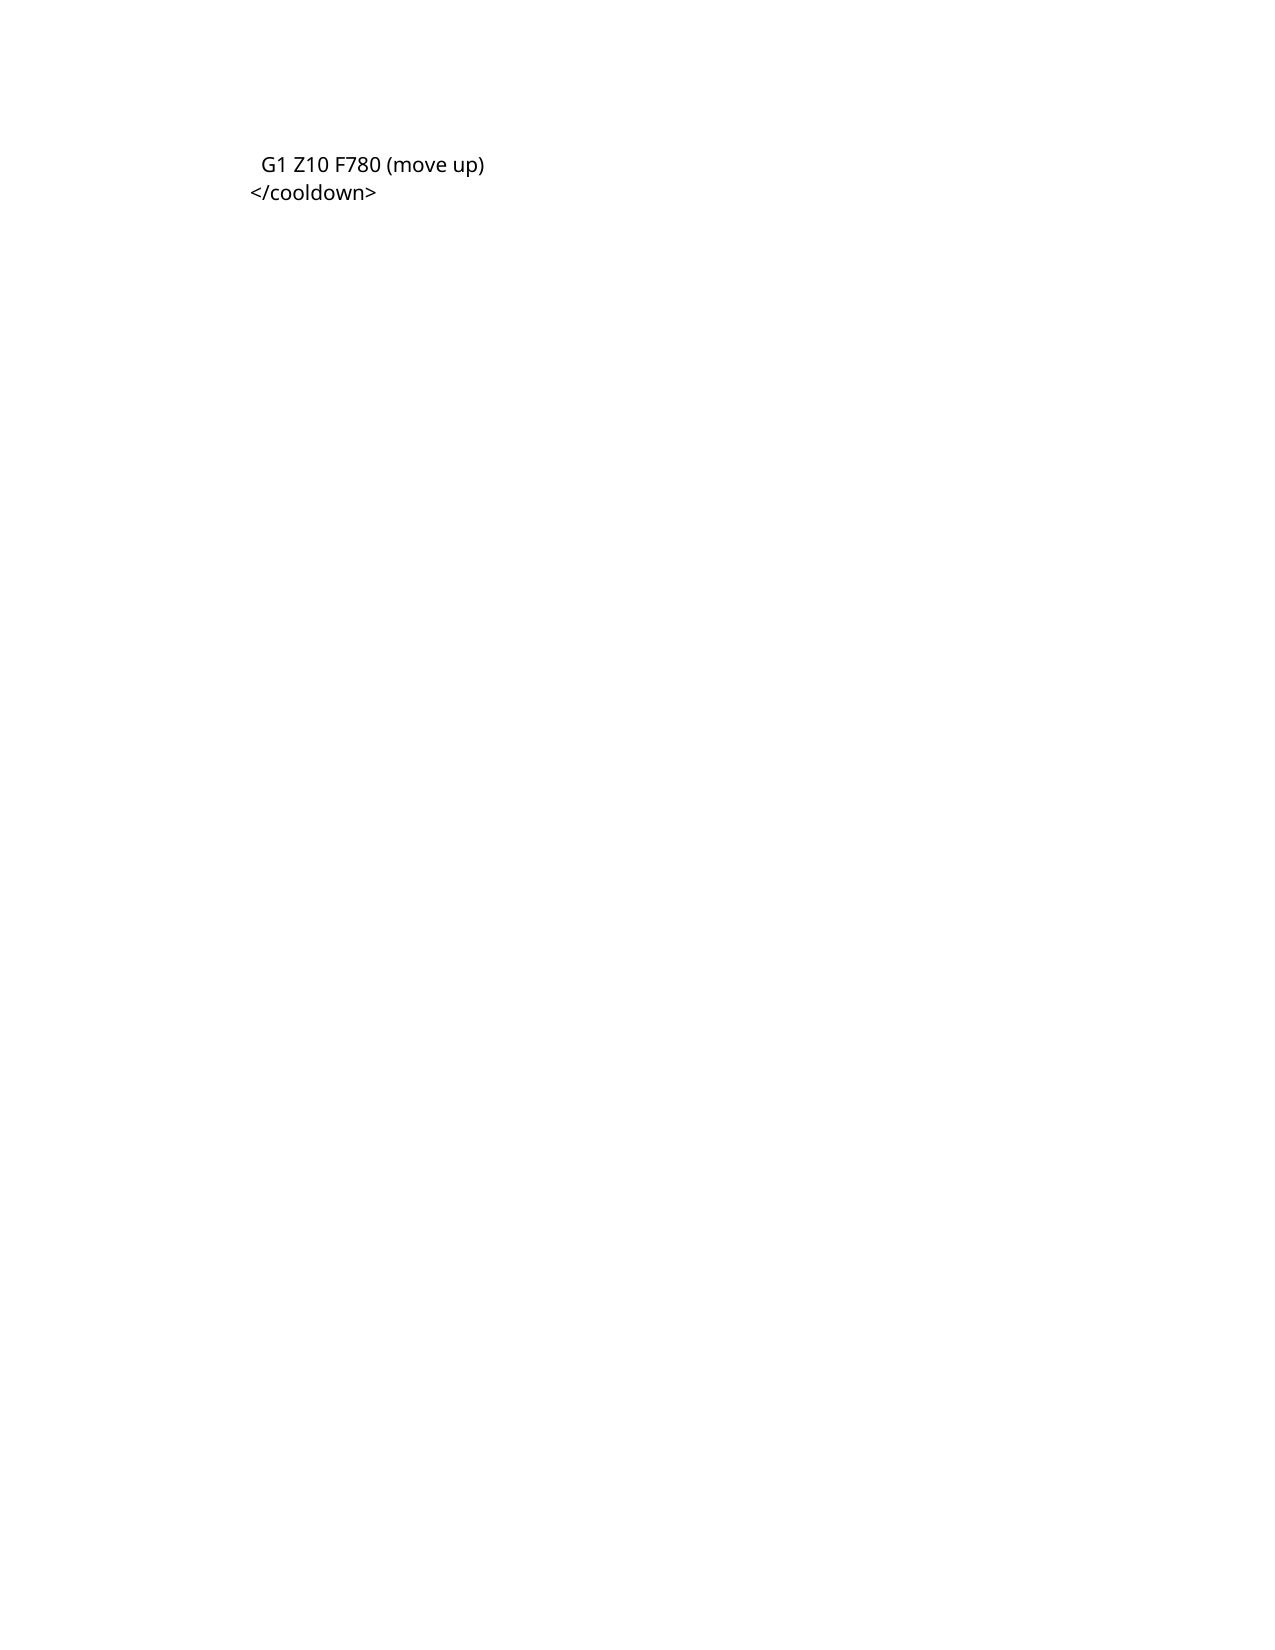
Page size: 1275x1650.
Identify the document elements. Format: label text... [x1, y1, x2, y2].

list G1 Z10 F780 (move up) </cooldown> [212, 150, 1125, 207]
